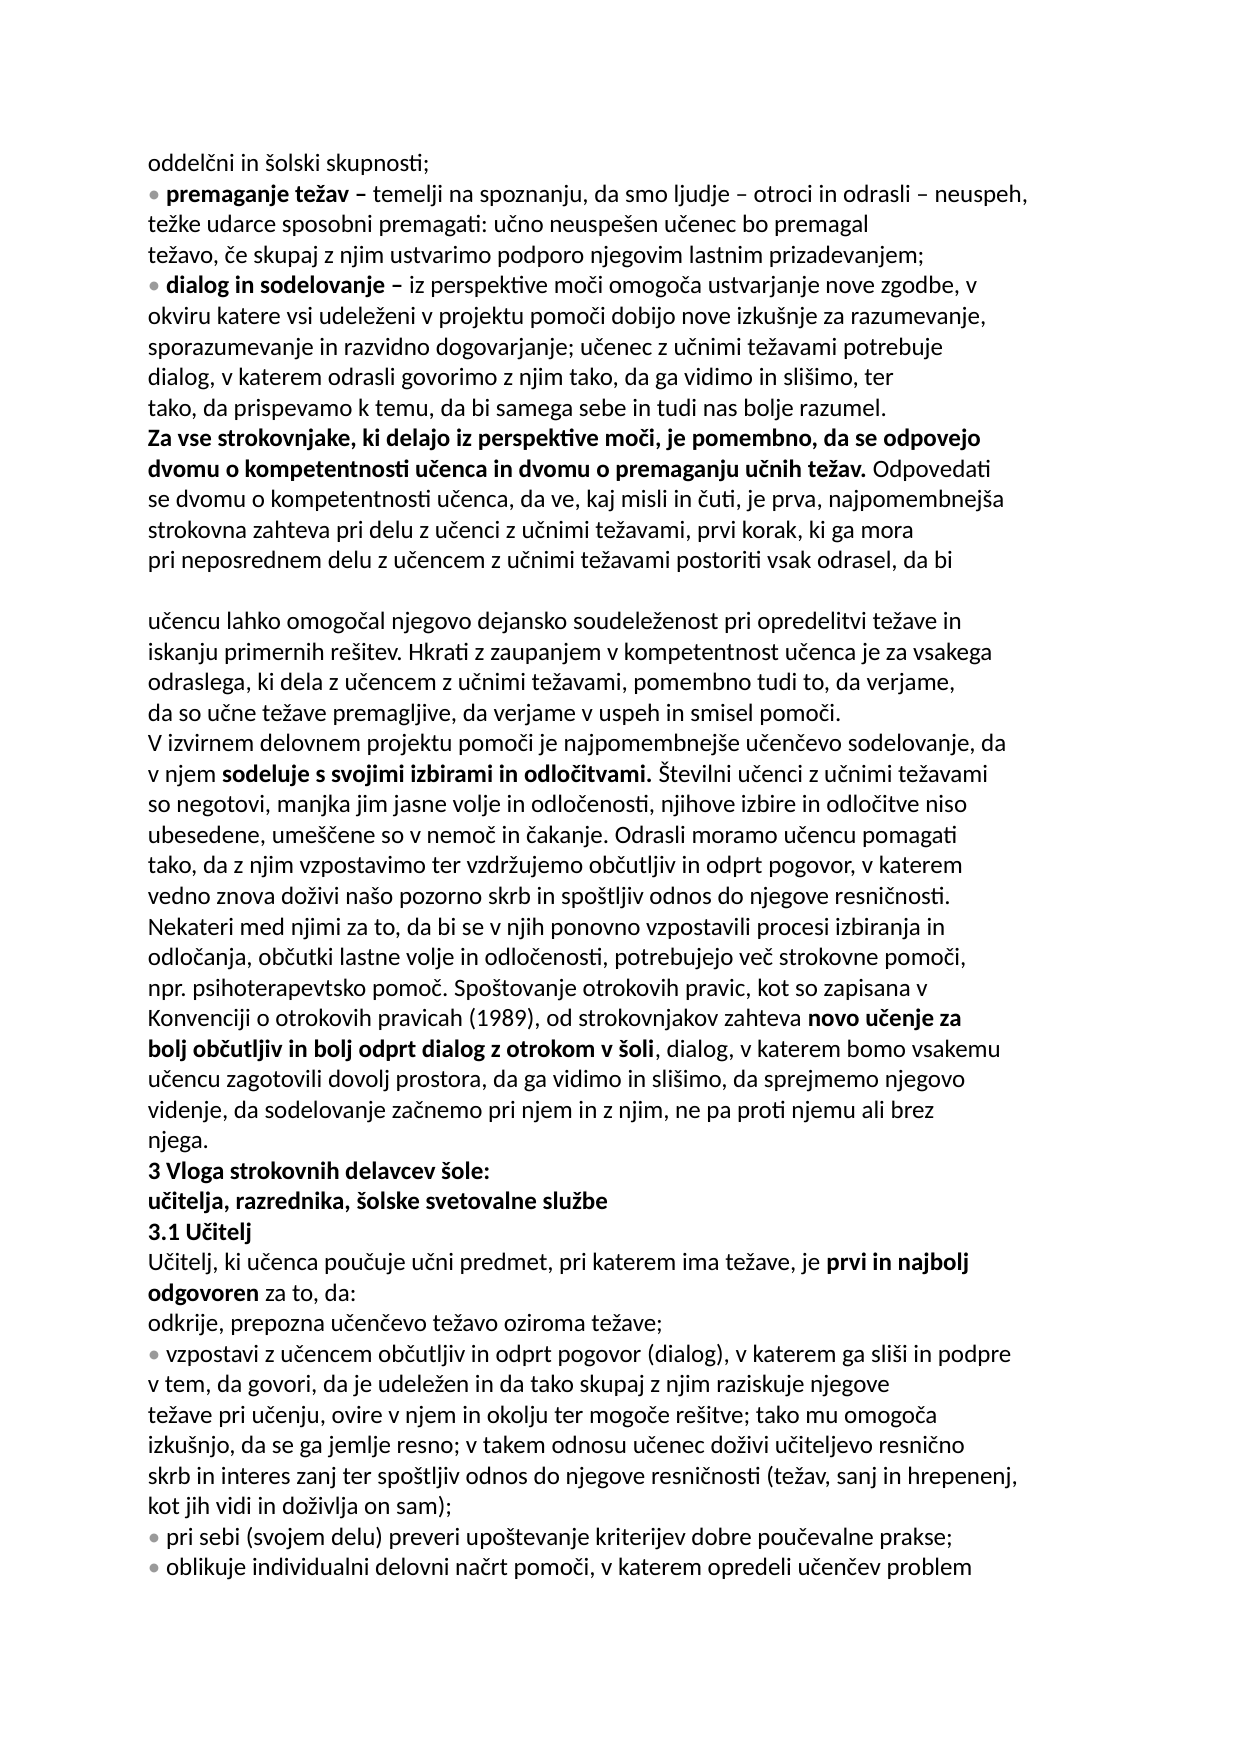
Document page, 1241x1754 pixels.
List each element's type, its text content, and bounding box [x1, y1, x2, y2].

text dialog, v katerem odrasli govorimo z njim tako, da ga vidimo in slišimo, ter [148, 361, 1093, 392]
text • pri sebi (svojem delu) preveri upoštevanje kriterijev dobre poučevalne prakse; [148, 1521, 1093, 1552]
text tako, da z njim vzpostavimo ter vzdržujemo občutljiv in odprt pogovor, v katerem [148, 849, 1093, 880]
text 3.1 Učitelj [148, 1216, 1093, 1246]
text izkušnjo, da se ga jemlje resno; v takem odnosu učenec doživi učiteljevo resnično [148, 1429, 1093, 1460]
text vedno znova doživi našo pozorno skrb in spoštljiv odnos do njegove resničnosti. [148, 880, 1093, 911]
text iskanju primernih rešitev. Hkrati z zaupanjem v kompetentnost učenca je za vsakega [148, 636, 1093, 666]
text v njem sodeluje s svojimi izbirami in odločitvami. Številni učenci z učnimi težavami [148, 758, 1093, 788]
text so negotovi, manjka jim jasne volje in odločenosti, njihove izbire in odločitve niso [148, 788, 1093, 819]
text da so učne težave premagljive, da verjame v uspeh in smisel pomoči. [148, 697, 1093, 727]
text ubesedene, umeščene so v nemoč in čakanje. Odrasli moramo učencu pomagati [148, 819, 1093, 849]
text učencu lahko omogočal njegovo dejansko soudeleženost pri opredelitvi težave in [148, 605, 1093, 636]
text • oblikuje individualni delovni načrt pomoči, v katerem opredeli učenčev problem [148, 1552, 1093, 1582]
text v tem, da govori, da je udeležen in da tako skupaj z njim raziskuje njegove [148, 1368, 1093, 1399]
text strokovna zahteva pri delu z učenci z učnimi težavami, prvi korak, ki ga mora [148, 514, 1093, 544]
text težavo, če skupaj z njim ustvarimo podporo njegovim lastnim prizadevanjem; [148, 239, 1093, 270]
text se dvomu o kompetentnosti učenca, da ve, kaj misli in čuti, je prva, najpomembnejša [148, 483, 1093, 514]
text Nekateri med njimi za to, da bi se v njih ponovno vzpostavili procesi izbiranja in [148, 911, 1093, 941]
text • vzpostavi z učencem občutljiv in odprt pogovor (dialog), v katerem ga sliši in podpre [148, 1338, 1093, 1368]
text odgovoren za to, da: [148, 1277, 1093, 1307]
text Konvenciji o otrokovih pravicah (1989), od strokovnjakov zahteva novo učenje za [148, 1002, 1093, 1033]
text skrb in interes zanj ter spoštljiv odnos do njegove resničnosti (težav, sanj in hrepenenj, [148, 1460, 1093, 1491]
text bolj občutljiv in bolj odprt dialog z otrokom v šoli, dialog, v katerem bomo vsakemu [148, 1033, 1093, 1063]
text sporazumevanje in razvidno dogovarjanje; učenec z učnimi težavami potrebuje [148, 331, 1093, 361]
text okviru katere vsi udeleženi v projektu pomoči dobijo nove izkušnje za razumevanje, [148, 300, 1093, 331]
text učitelja, razrednika, šolske svetovalne službe [148, 1185, 1093, 1216]
text videnje, da sodelovanje začnemo pri njem in z njim, ne pa proti njemu ali brez [148, 1094, 1093, 1124]
text V izvirnem delovnem projektu pomoči je najpomembnejše učenčevo sodelovanje, da [148, 727, 1093, 758]
text odločanja, občutki lastne volje in odločenosti, potrebujejo več strokovne pomoči, [148, 941, 1093, 972]
text dvomu o kompetentnosti učenca in dvomu o premaganju učnih težav. Odpovedati [148, 453, 1093, 483]
text • dialog in sodelovanje – iz perspektive moči omogoča ustvarjanje nove zgodbe, v [148, 270, 1093, 300]
text njega. [148, 1124, 1093, 1155]
text npr. psihoterapevtsko pomoč. Spoštovanje otrokovih pravic, kot so zapisana v [148, 972, 1093, 1002]
text pri neposrednem delu z učencem z učnimi težavami postoriti vsak odrasel, da bi [148, 544, 1093, 575]
text oddelčni in šolski skupnosti; [148, 148, 1093, 178]
text tako, da prispevamo k temu, da bi samega sebe in tudi nas bolje razumel. [148, 392, 1093, 422]
text Učitelj, ki učenca poučuje učni predmet, pri katerem ima težave, je prvi in najbolj [148, 1246, 1093, 1277]
text Za vse strokovnjake, ki delajo iz perspektive moči, je pomembno, da se odpovejo [148, 422, 1093, 453]
text odkrije, prepozna učenčevo težavo oziroma težave; [148, 1307, 1093, 1338]
text učencu zagotovili dovolj prostora, da ga vidimo in slišimo, da sprejmemo njegovo [148, 1063, 1093, 1094]
text kot jih vidi in doživlja on sam); [148, 1491, 1093, 1521]
text težave pri učenju, ovire v njem in okolju ter mogoče rešitve; tako mu omogoča [148, 1399, 1093, 1429]
text • premaganje težav – temelji na spoznanju, da smo ljudje – otroci in odrasli – neuspeh, [148, 178, 1093, 209]
text odraslega, ki dela z učencem z učnimi težavami, pomembno tudi to, da verjame, [148, 666, 1093, 697]
text 78 [148, 575, 1093, 605]
text težke udarce sposobni premagati: učno neuspešen učenec bo premagal [148, 209, 1093, 239]
text 3 Vloga strokovnih delavcev šole: [148, 1155, 1093, 1185]
